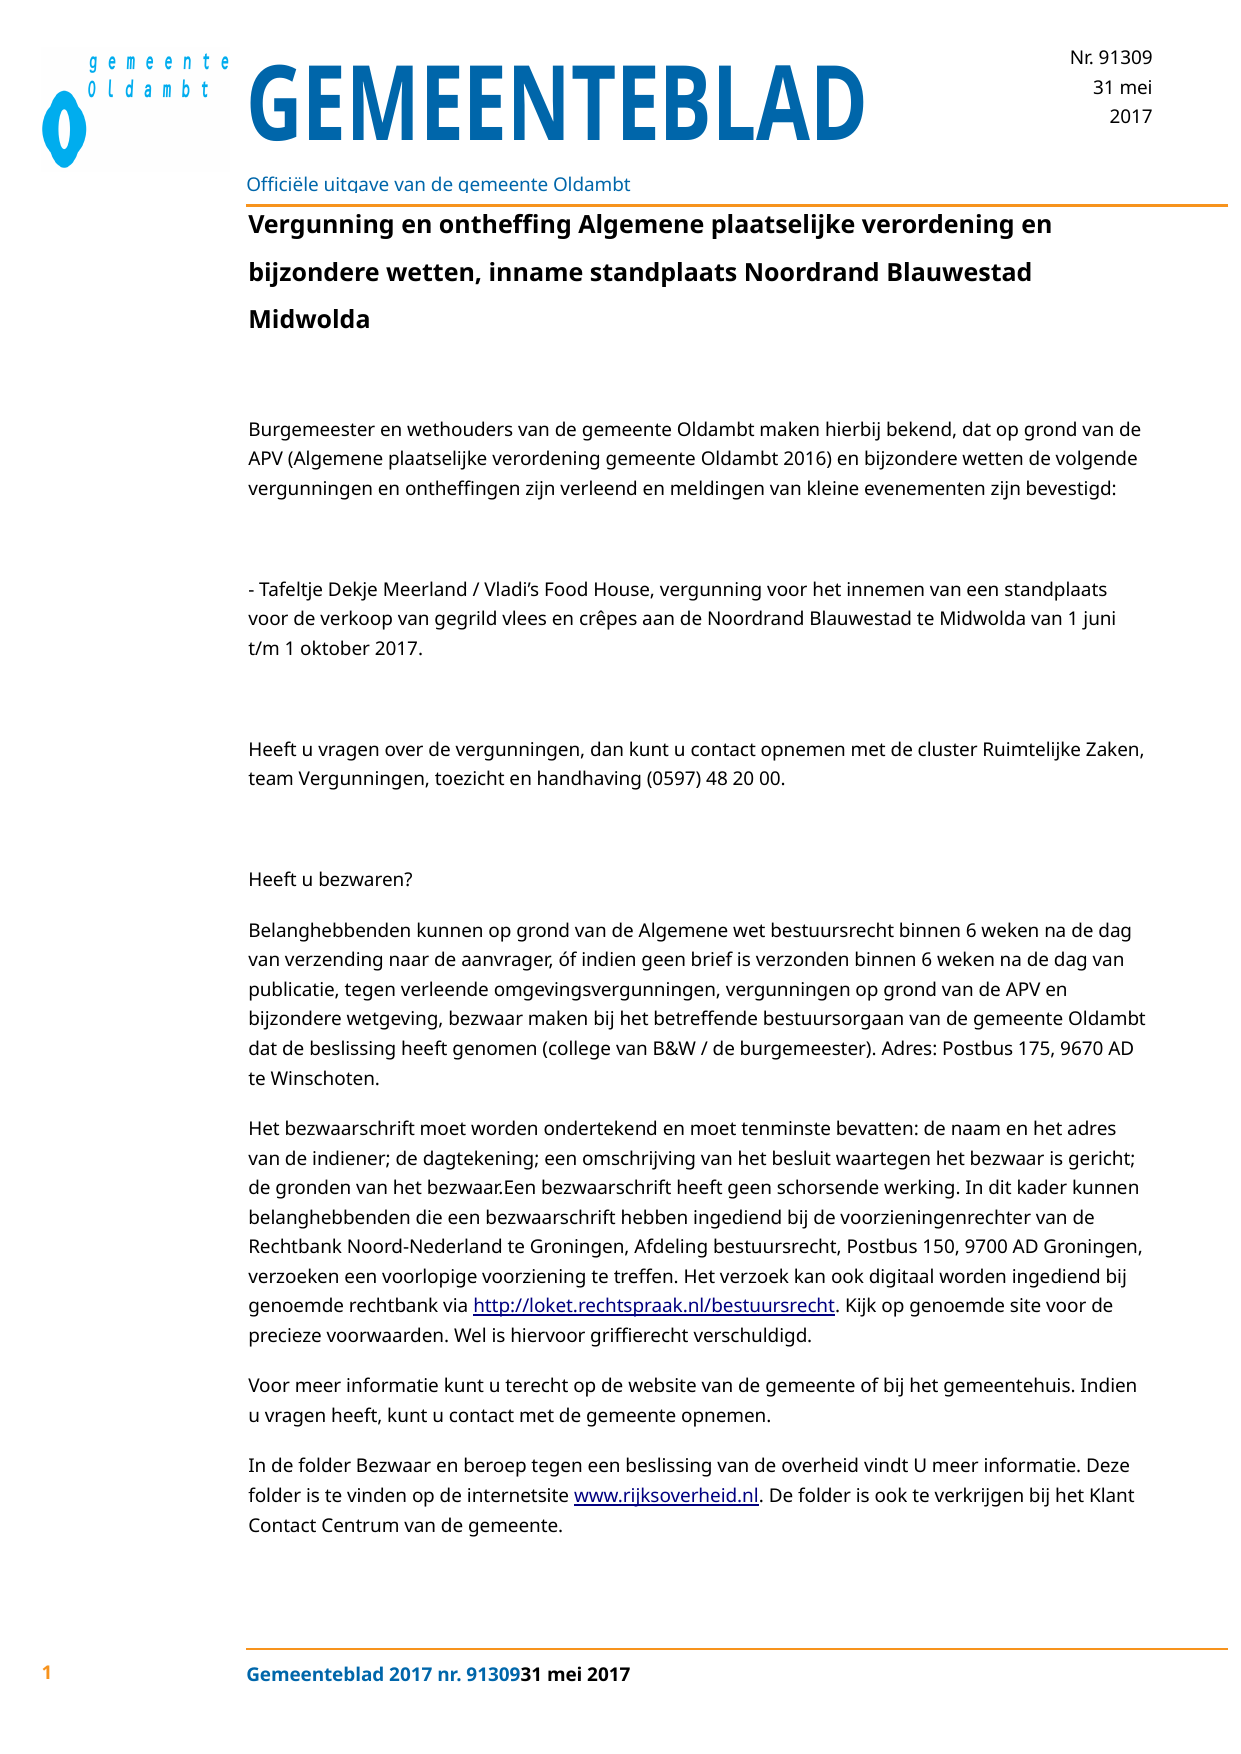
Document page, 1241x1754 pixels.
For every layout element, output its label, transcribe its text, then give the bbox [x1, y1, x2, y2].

text Heeft u vragen over de vergunningen, dan kunt u contact opnemen met de cluster Ruimtelijke Zaken, team Vergunningen, toezicht en handhaving (0597) 48 20 00. [248, 736, 1152, 791]
text Burgemeester en wethouders van de gemeente Oldambt maken hierbij bekend, dat op grond van de APV (Algemene plaatselijke verordening gemeente Oldambt 2016) en bijzondere wetten de volgende vergunningen en ontheffingen zijn verleend en meldingen van kleine evenementen zijn bevestigd: [248, 416, 1152, 501]
text Belanghebbenden kunnen op grond van de Algemene wet bestuursrecht binnen 6 weken na de dag van verzending naar de aanvrager, óf indien geen brief is verzonden binnen 6 weken na de dag van publicatie, tegen verleende omgevingsvergunningen, vergunningen op grond van de APV en bijzondere wetgeving, bezwaar maken bij het betreffende bestuursorgaan van de gemeente Oldambt dat de beslissing heeft genomen (college van B&W / de burgemeester). Adres: Postbus 175, 9670 AD te Winschoten. [248, 917, 1152, 1090]
text - Tafeltje Dekje Meerland / Vladi’s Food House, vergunning voor het innemen van een standplaats voor de verkoop van gegrild vlees en crêpes aan de Noordrand Blauwestad te Midwolda van 1 juni t/m 1 oktober 2017. [248, 576, 1152, 661]
picture [41, 47, 231, 172]
text Voor meer informatie kunt u terecht op de website van de gemeente of bij het gemeentehuis. Indien u vragen heeft, kunt u contact met de gemeente opnemen. [248, 1373, 1152, 1428]
text Heeft u bezwaren? [248, 866, 1152, 892]
text In de folder Bezwaar en beroep tegen een beslissing van de overheid vindt U meer informatie. Deze folder is te vinden op de internetsite www.rijksoverheid.nl. De folder is ook te verkrijgen bij het Klant Contact Centrum van de gemeente. [248, 1453, 1152, 1537]
text Het bezwaarschrift moet worden ondertekend en moet tenminste bevatten: de naam en het adres van de indiener; de dagtekening; een omschrijving van het besluit waartegen het bezwaar is gericht; de gronden van het bezwaar.Een bezwaarschrift heeft geen schorsende werking. In dit kader kunnen belanghebbenden die een bezwaarschrift hebben ingediend bij de voorzieningenrechter van de Rechtbank Noord-Nederland te Groningen, Afdeling bestuursrecht, Postbus 150, 9700 AD Groningen, verzoeken een voorlopige voorziening te treffen. Het verzoek kan ook digitaal worden ingediend bij genoemde rechtbank via http://loket.rechtspraak.nl/bestuursrecht. Kijk op genoemde site voor de precieze voorwaarden. Wel is hiervoor griffierecht verschuldigd. [248, 1115, 1152, 1348]
text Vergunning en ontheffing Algemene plaatselijke verordening en bijzondere wetten, inname standplaats Noordrand Blauwestad Midwolda [248, 207, 1152, 336]
